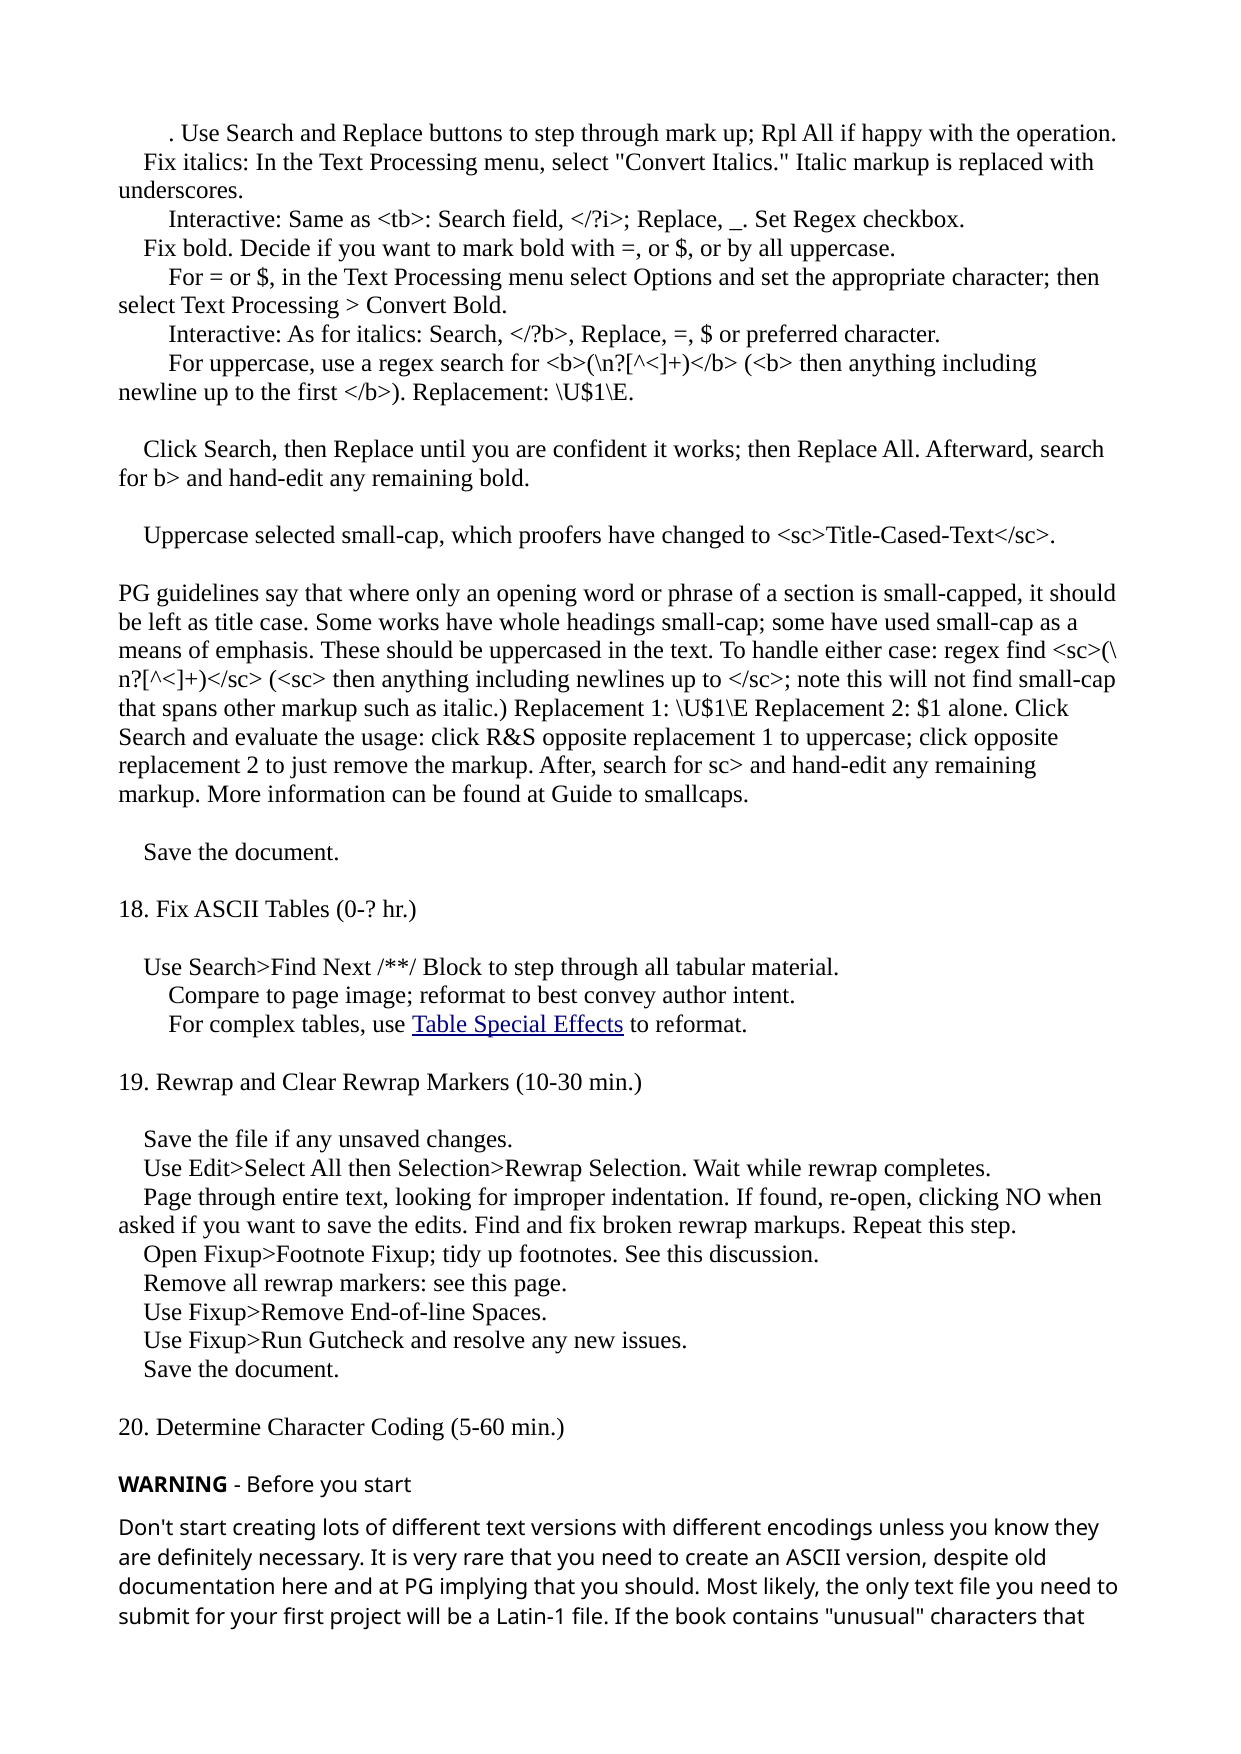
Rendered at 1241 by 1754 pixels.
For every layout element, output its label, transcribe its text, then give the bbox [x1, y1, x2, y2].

text 20. Determine Character Coding (5-60 min.) [118, 1412, 1122, 1441]
text 18. Fix ASCII Tables (0-? hr.) [118, 894, 1122, 923]
text Fix bold. Decide if you want to mark bold with =, or $, or by all uppercase. [118, 233, 1122, 262]
text Fix italics: In the Text Processing menu, select "Convert Italics." Italic markup is replaced with underscores. [118, 147, 1122, 204]
text Use Fixup>Run Gutcheck and resolve any new issues. [118, 1326, 1122, 1354]
text Remove all rewrap markers: see this page. [118, 1268, 1122, 1297]
text Use Edit>Select All then Selection>Rewrap Selection. Wait while rewrap completes. [118, 1153, 1122, 1182]
text Don't start creating lots of different text versions with different encodings unless you know they are definitely necessary. It is very rare that you need to create an ASCII version, despite old documentation here and at PG implying that you should. Most likely, the only text file you need to submit for your first project will be a Latin-1 file. If the book contains "unusual" characters that [118, 1512, 1122, 1631]
text Use Fixup>Remove End-of-line Spaces. [118, 1297, 1122, 1326]
text Save the file if any unsaved changes. [118, 1124, 1122, 1153]
text Save the document. [118, 837, 1122, 866]
text Click Search, then Replace until you are confident it works; then Replace All. Afterward, search for b> and hand-edit any remaining bold. [118, 434, 1122, 492]
text For complex tables, use Table Special Effects to reformat. [118, 1009, 1122, 1038]
text . Use Search and Replace buttons to step through mark up; Rpl All if happy with the operation. [118, 118, 1122, 147]
text Use Search>Find Next /**/ Block to step through all tabular material. [118, 952, 1122, 981]
text Interactive: As for italics: Search, </?b>, Replace, =, $ or preferred character. [118, 319, 1122, 348]
text Page through entire text, looking for improper indentation. If found, re-open, clicking NO when asked if you want to save the edits. Find and fix broken rewrap markups. Repeat this step. [118, 1182, 1122, 1239]
text For = or $, in the Text Processing menu select Options and set the appropriate character; then select Text Processing > Convert Bold. [118, 262, 1122, 319]
text For uppercase, use a regex search for <b>(\n?[^<]+)</b> (<b> then anything including newline up to the first </b>). Replacement: \U$1\E. [118, 348, 1122, 406]
text Save the document. [118, 1354, 1122, 1383]
text Uppercase selected small-cap, which proofers have changed to <sc>Title-Cased-Text</sc>. [118, 521, 1122, 549]
text 19. Rewrap and Clear Rewrap Markers (10-30 min.) [118, 1067, 1122, 1096]
text Compare to page image; reformat to best convey author intent. [118, 981, 1122, 1009]
text PG guidelines say that where only an opening word or phrase of a section is small-capped, it should be left as title case. Some works have whole headings small-cap; some have used small-cap as a means of emphasis. These should be uppercased in the text. To handle either case: regex find <sc>(\n?[^<]+)</sc> (<sc> then anything including newlines up to </sc>; note this will not find small-cap that spans other markup such as italic.) Replacement 1: \U$1\E Replacement 2: $1 alone. Click Search and evaluate the usage: click R&S opposite replacement 1 to uppercase; click opposite replacement 2 to just remove the markup. After, search for sc> and hand-edit any remaining markup. More information can be found at Guide to smallcaps. [118, 578, 1122, 808]
text Interactive: Same as <tb>: Search field, </?i>; Replace, _. Set Regex checkbox. [118, 204, 1122, 233]
text Open Fixup>Footnote Fixup; tidy up footnotes. See this discussion. [118, 1239, 1122, 1268]
text WARNING - Before you start [118, 1469, 1122, 1499]
